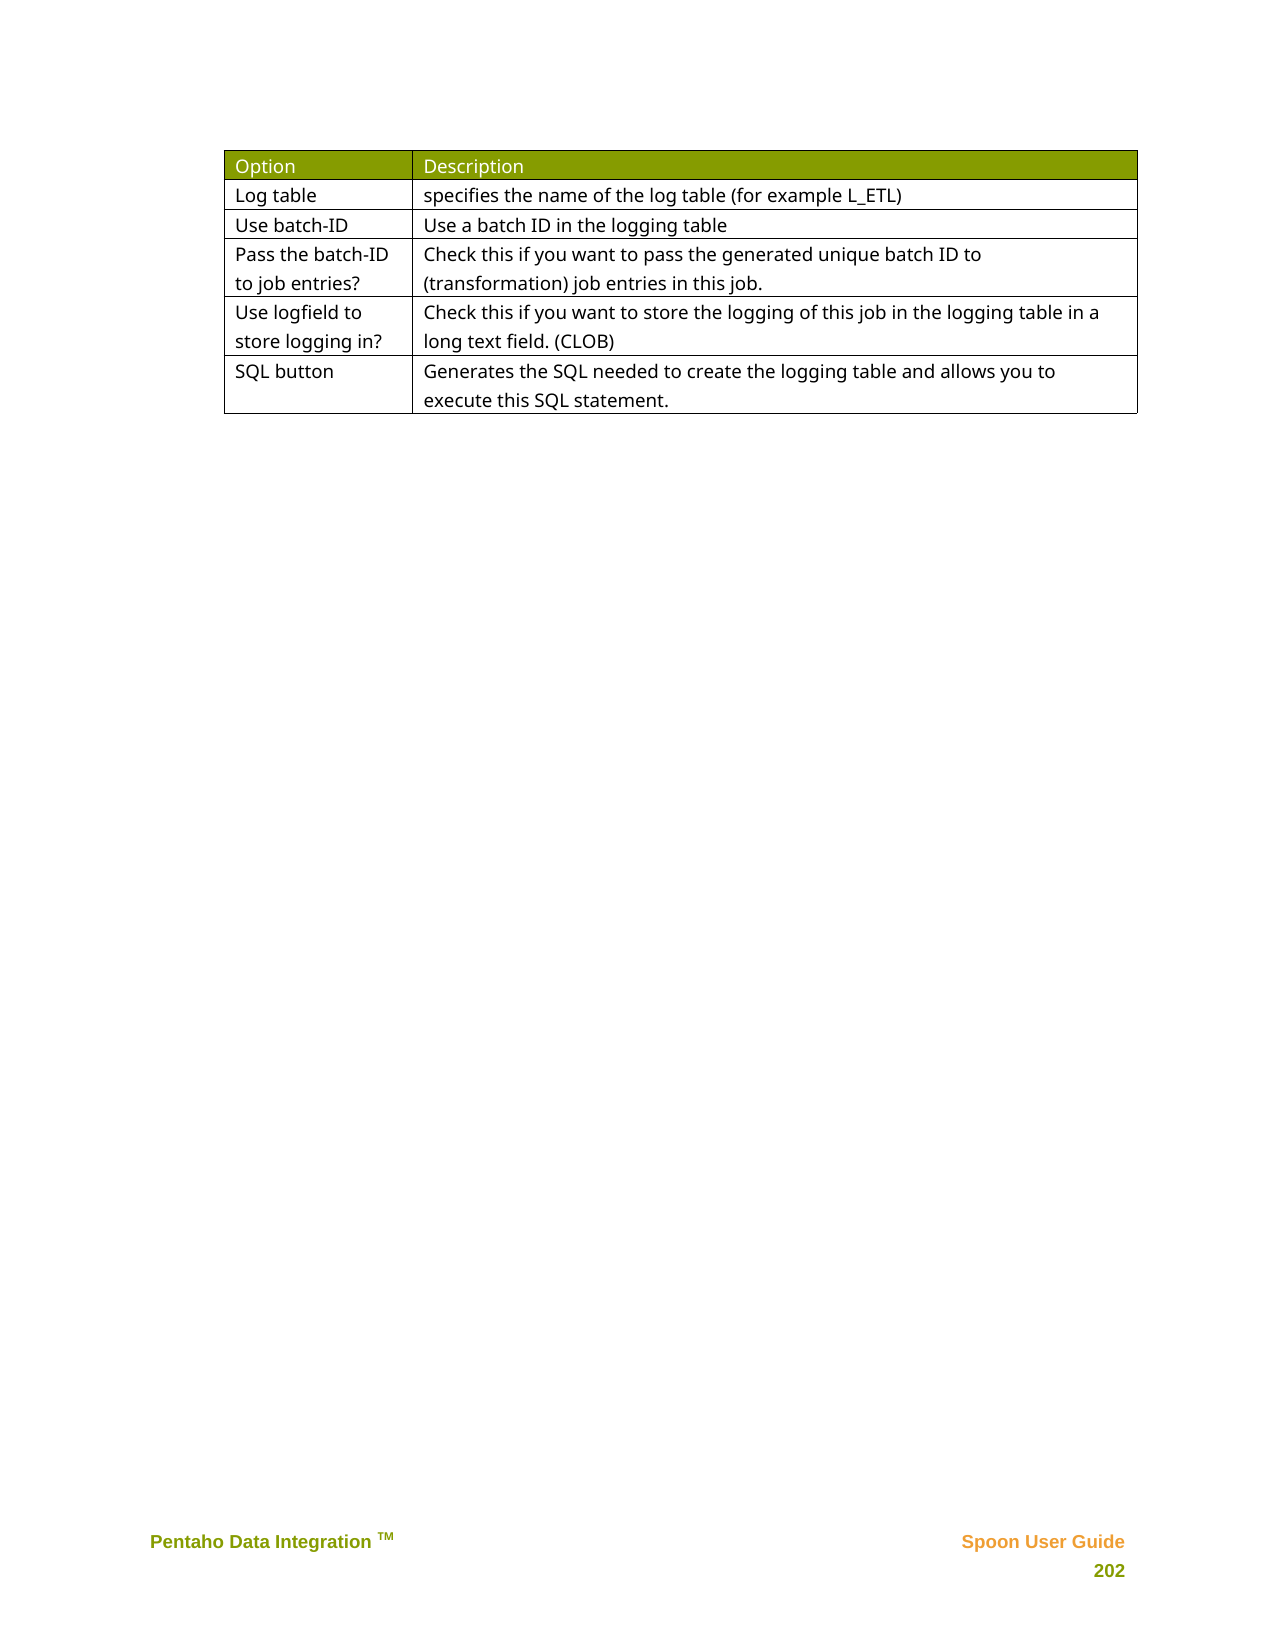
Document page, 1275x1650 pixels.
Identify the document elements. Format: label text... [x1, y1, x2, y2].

table_cell Check this if you want to store the logging of this job in the logging table in a long text field. (CLOB) [413, 297, 1137, 355]
table_cell Check this if you want to pass the generated unique batch ID to (transformation) job entries in this job. [413, 239, 1137, 296]
table_cell Use a batch ID in the logging table [413, 210, 1137, 238]
table_cell Generates the SQL needed to create the logging table and allows you to execute this SQL statement. [413, 356, 1137, 413]
table_cell Use logfield to store logging in? [225, 297, 412, 355]
table_header Option [225, 151, 412, 179]
table_cell specifies the name of the log table (for example L_ETL) [413, 180, 1137, 208]
table_header Description [413, 151, 1137, 179]
table_cell Log table [225, 180, 412, 208]
table_cell Pass the batch-ID to job entries? [225, 239, 412, 296]
table_cell Use batch-ID [225, 210, 412, 238]
table_cell SQL button [225, 356, 412, 413]
